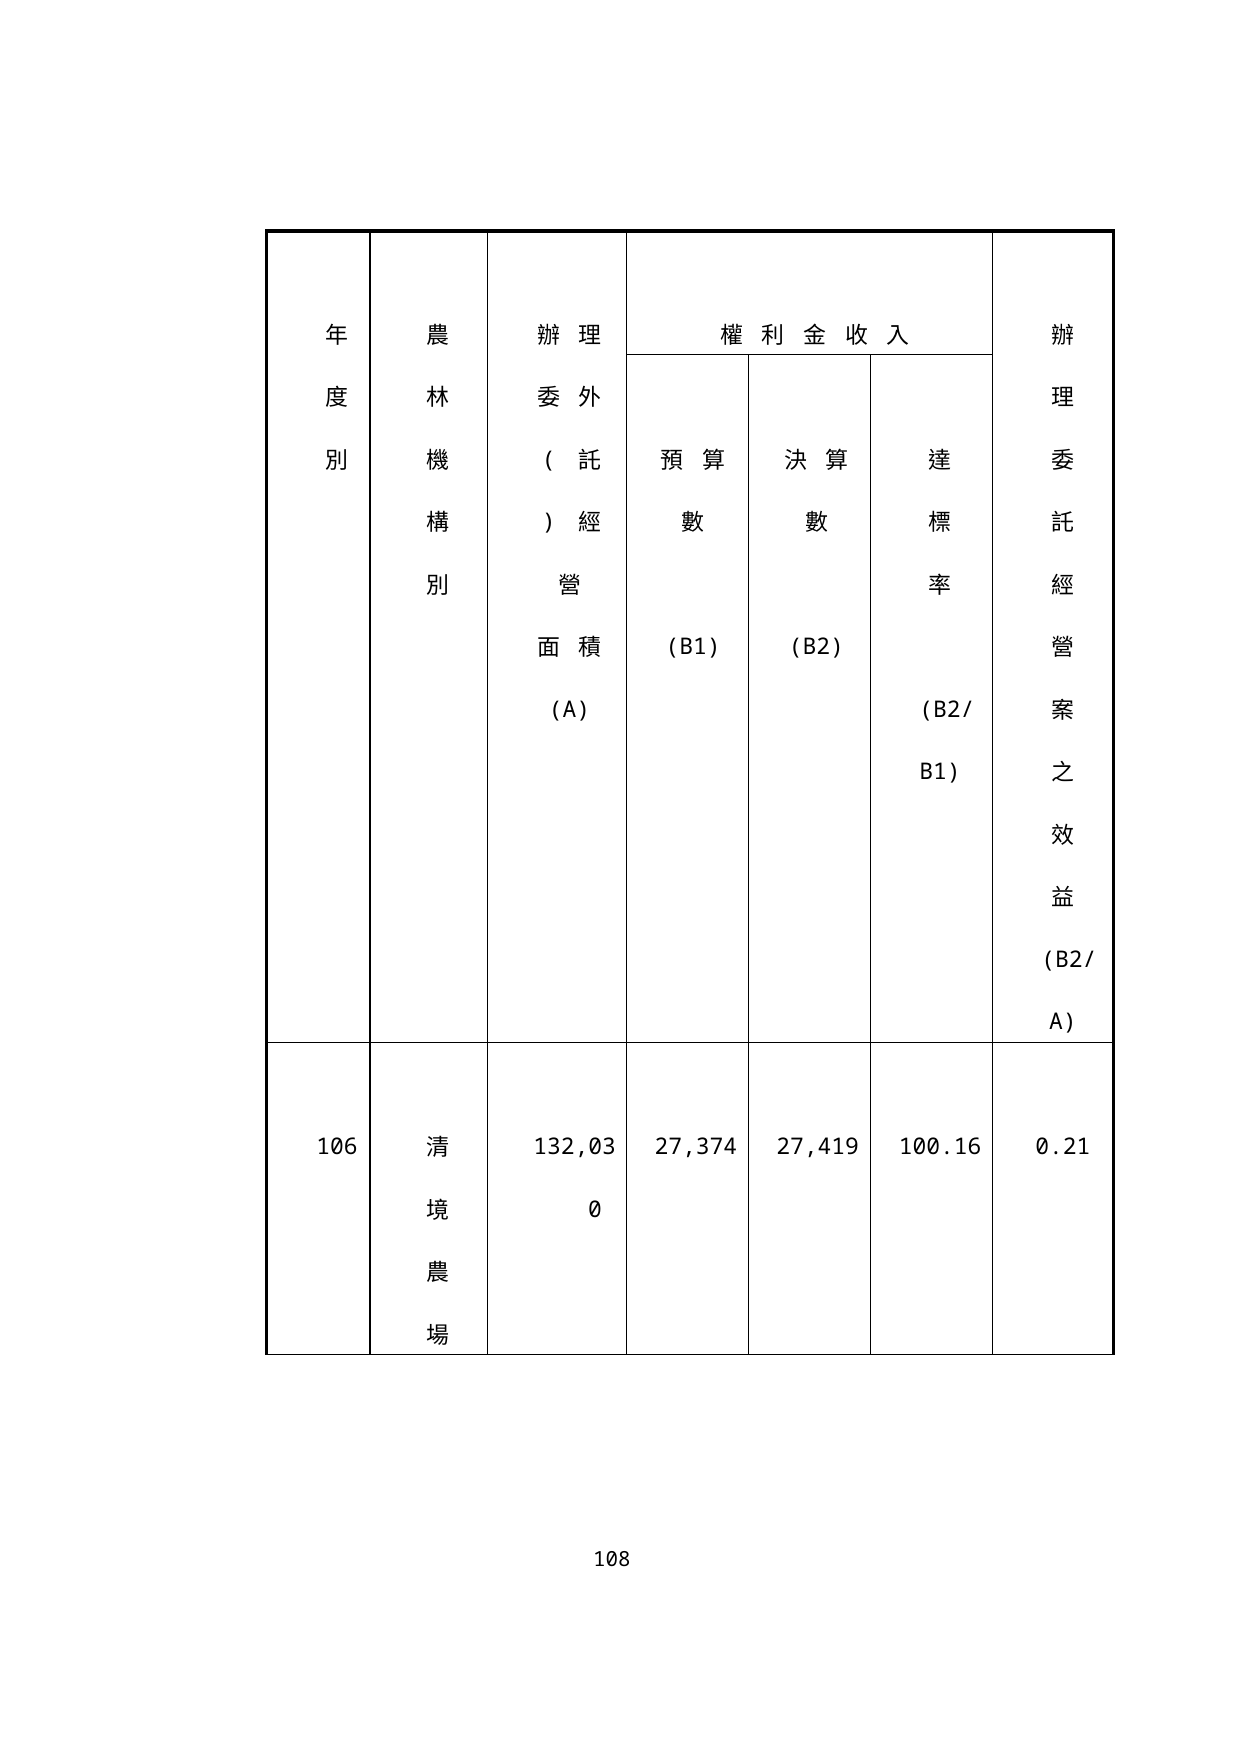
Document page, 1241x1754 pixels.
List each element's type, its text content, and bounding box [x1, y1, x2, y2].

table_cell 0.21 [993, 1043, 1112, 1354]
table_cell 決算數 (B2) [749, 355, 870, 1042]
table_header 辦理委託經營案之效益 (B2/A) [993, 233, 1112, 1042]
table_cell 達標率 (B2/B1) [871, 355, 992, 1042]
table_header 農林 機構別 [371, 233, 487, 1042]
table_cell 預算數 (B1) [627, 355, 748, 1042]
table_cell 132,030 [488, 1043, 626, 1354]
table_header 辦理委外(託)經營 面積 (A) [488, 233, 626, 1042]
table_cell 27,374 [627, 1043, 748, 1354]
table_header 年度別 [268, 233, 369, 1042]
table_header 權利金收入 [627, 233, 992, 354]
table_cell 106 [268, 1043, 369, 1354]
table_cell 清境農場 [371, 1043, 487, 1354]
table_cell 27,419 [749, 1043, 870, 1354]
table_cell 100.16 [871, 1043, 992, 1354]
